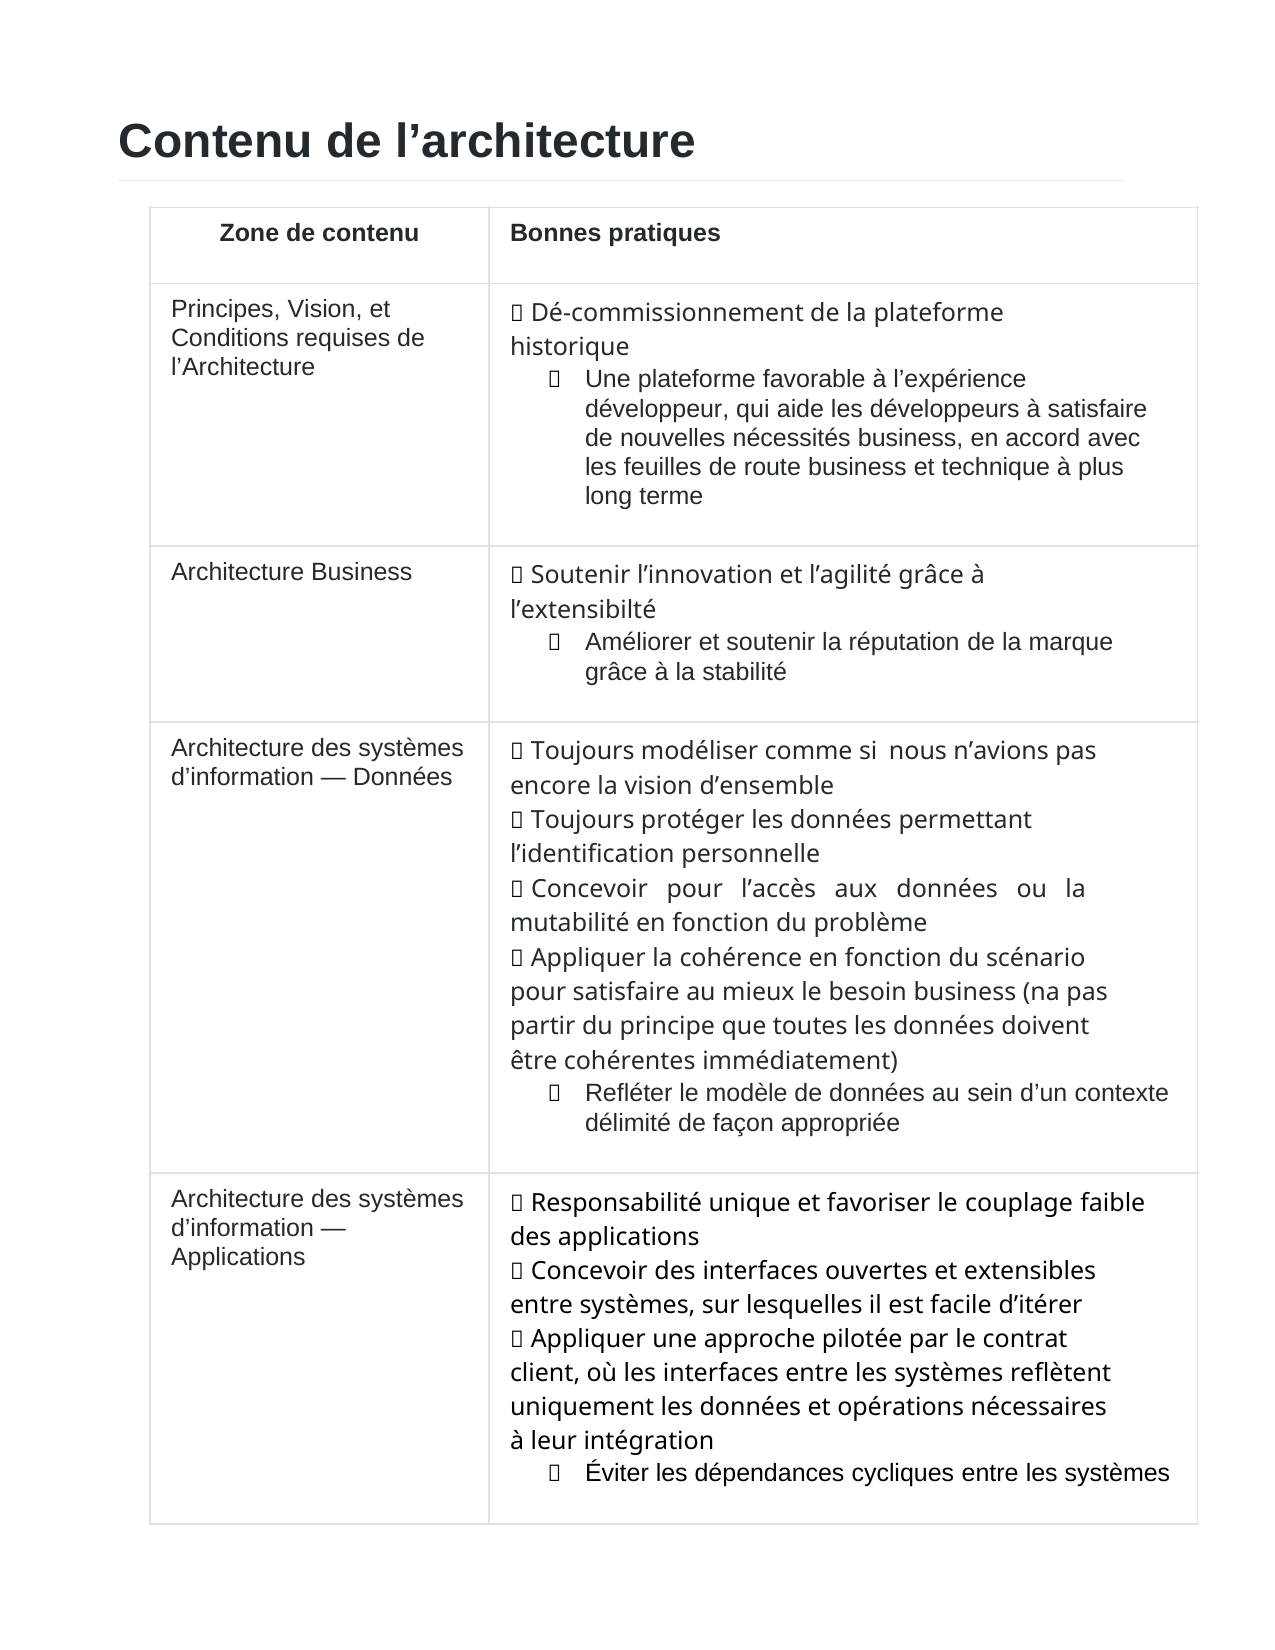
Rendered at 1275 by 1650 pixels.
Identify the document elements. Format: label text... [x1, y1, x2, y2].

subtitle Contenu de l’architecture [119, 112, 1125, 180]
table_cell Responsabilité unique et favoriser le couplage faible des applications Concevoir des interfaces ouvertes et extensibles entre systèmes, sur lesquelles il est facile d’itérer Appliquer une approche pilotée par le contrat client, où les interfaces entre les systèmes reflètent uniquement les données et opérations nécessaires à leur intégration Éviter les dépendances cycliques entre les systèmes [490, 1174, 1197, 1523]
table_header Zone de contenu [151, 208, 488, 282]
table_cell Architecture des systèmes d’information — Applications [151, 1174, 488, 1523]
table_cell Toujours modéliser comme si nous n’avions pas encore la vision d’ensemble Toujours protéger les données permettant l’identification personnelle Concevoir pour l’accès aux données ou la mutabilité en fonction du problème Appliquer la cohérence en fonction du scénario pour satisfaire au mieux le besoin business (na pas partir du principe que toutes les données doivent être cohérentes immédiatement) Refléter le modèle de données au sein d’un contexte délimité de façon appropriée [490, 723, 1197, 1172]
table_cell Architecture des systèmes d’information — Données [151, 723, 488, 1172]
table_cell Soutenir l’innovation et l’agilité grâce à l’extensibilté Améliorer et soutenir la réputation de la marque grâce à la stabilité [490, 547, 1197, 721]
table_cell Principes, Vision, et Conditions requises de l’Architecture [151, 284, 488, 545]
table_cell Dé-commissionnement de la plateforme historique Une plateforme favorable à l’expérience développeur, qui aide les développeurs à satisfaire de nouvelles nécessités business, en accord avec les feuilles de route business et technique à plus long terme [490, 284, 1197, 545]
table_header Bonnes pratiques [490, 208, 1197, 282]
table_cell Architecture Business [151, 547, 488, 721]
